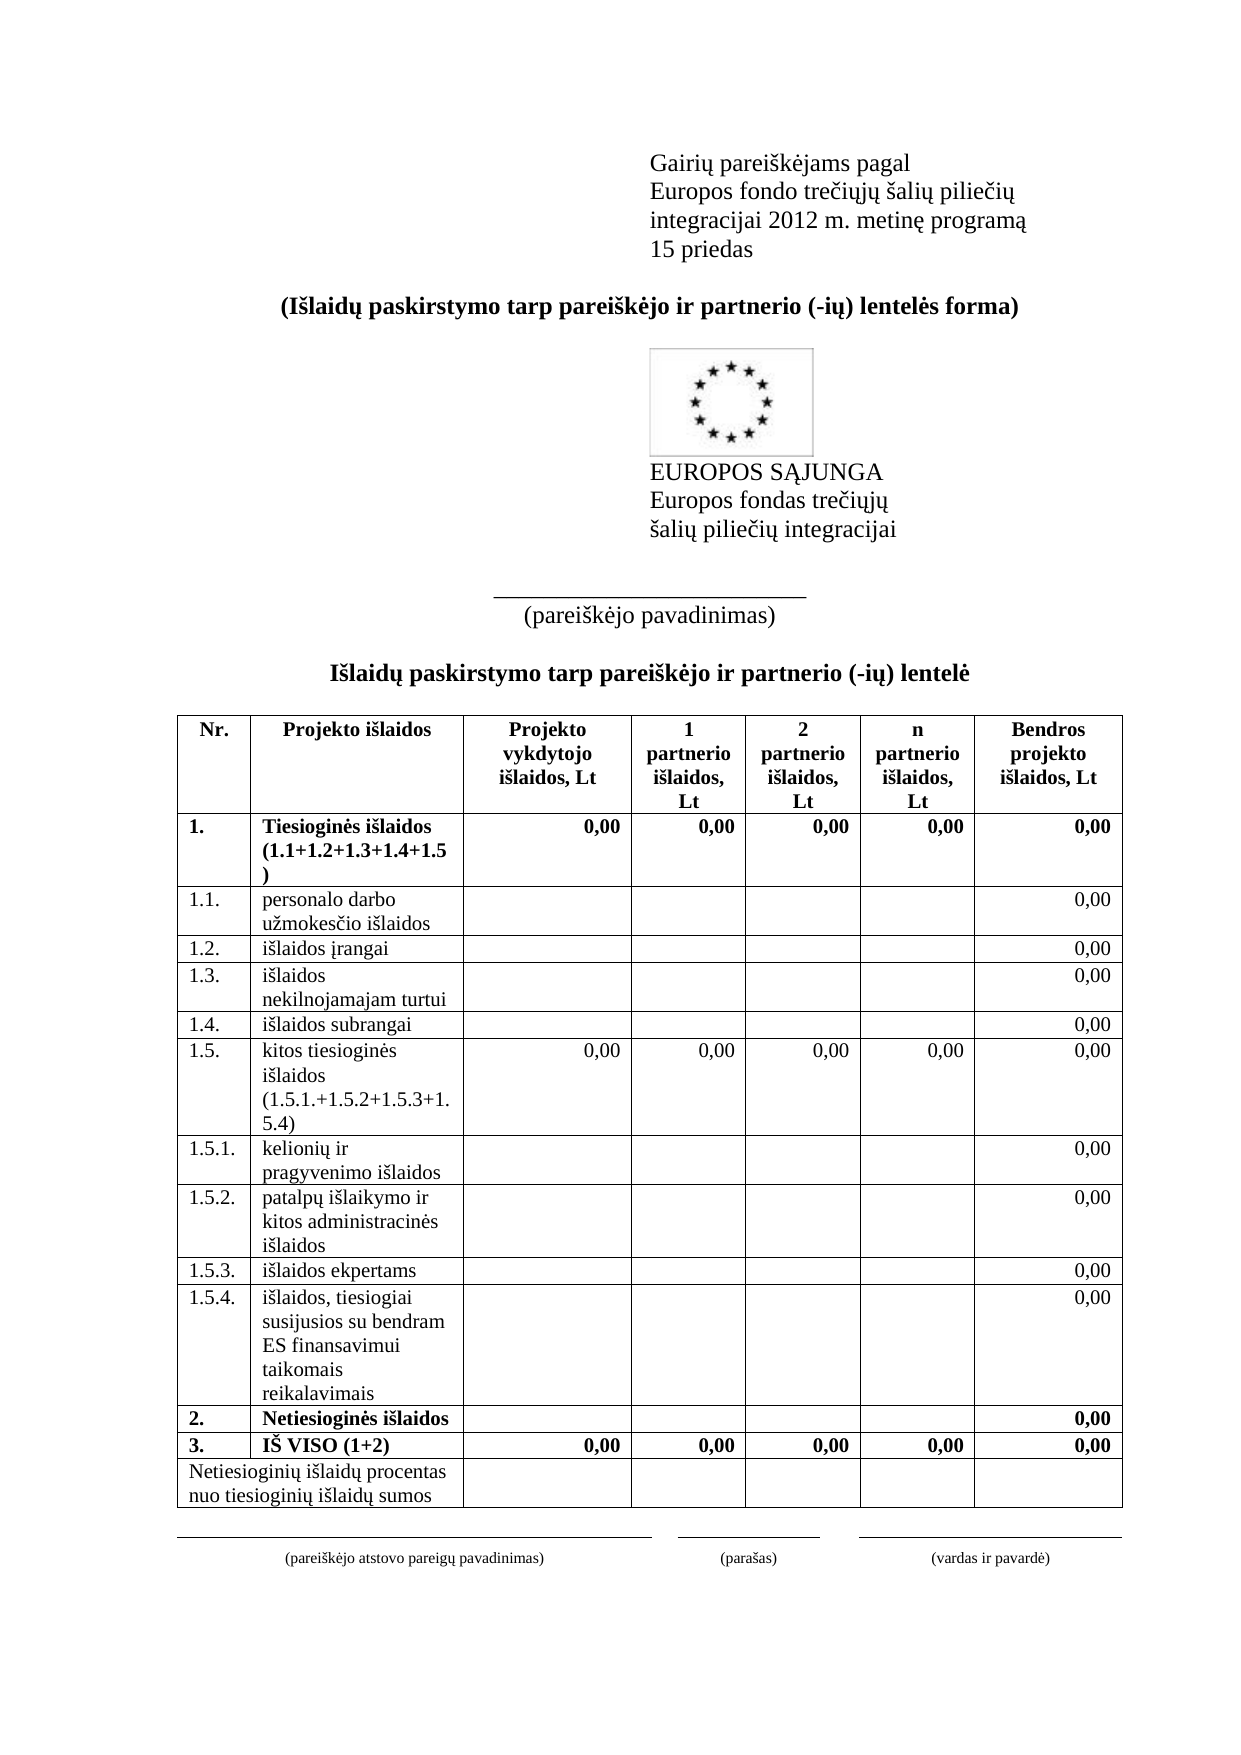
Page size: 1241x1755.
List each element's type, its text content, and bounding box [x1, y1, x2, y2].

table_header 2 partnerio išlaidos, Lt [746, 716, 860, 813]
table_cell 0,00 [746, 1433, 860, 1458]
table_cell [632, 936, 745, 962]
table_cell [464, 963, 631, 1011]
table_cell 0,00 [975, 1285, 1122, 1405]
table_header Bendros projekto išlaidos, Lt [975, 716, 1122, 813]
table_cell [746, 1136, 860, 1184]
table_cell [464, 1185, 631, 1257]
table_cell 0,00 [464, 1039, 631, 1135]
table_header Projekto išlaidos [251, 716, 463, 813]
table_cell [746, 1012, 860, 1037]
table_cell [632, 1185, 745, 1257]
table_header n partnerio išlaidos, Lt [861, 716, 974, 813]
text integracijai 2012 m. metinę programą [649, 205, 1122, 234]
table_cell [861, 1136, 974, 1184]
table_cell [464, 1012, 631, 1037]
table_cell [861, 936, 974, 962]
table_cell [632, 1136, 745, 1184]
table_cell 0,00 [861, 814, 974, 886]
text Gairių pareiškėjams pagal [649, 148, 1122, 176]
table_cell [464, 1258, 631, 1284]
table_cell [632, 1258, 745, 1284]
table_cell 0,00 [975, 1012, 1122, 1037]
table_cell 1.2. [178, 936, 250, 962]
table_header Nr. [178, 716, 250, 813]
table_cell išlaidos subrangai [251, 1012, 463, 1037]
table_header [820, 1537, 859, 1567]
table_cell 1.1. [178, 887, 250, 935]
table_cell [746, 1185, 860, 1257]
table_cell Netiesioginės išlaidos [251, 1406, 463, 1432]
table_cell 0,00 [975, 1433, 1122, 1458]
table_cell [632, 1012, 745, 1037]
table_cell 1.5.1. [178, 1136, 250, 1184]
table_header [652, 1537, 677, 1567]
table_cell [464, 936, 631, 962]
table_cell [861, 963, 974, 1011]
table_cell 1.5. [178, 1039, 250, 1135]
table_cell [861, 1406, 974, 1432]
table_cell personalo darbo užmokesčio išlaidos [251, 887, 463, 935]
text šalių piliečių integracijai [649, 514, 1122, 543]
table_cell [632, 1285, 745, 1405]
table_cell [861, 1258, 974, 1284]
table_cell [861, 1285, 974, 1405]
table_cell 0,00 [975, 887, 1122, 935]
table_cell 0,00 [975, 1258, 1122, 1284]
table_cell 0,00 [632, 1039, 745, 1135]
table_header 1 partnerio išlaidos, Lt [632, 716, 745, 813]
table_cell 0,00 [975, 936, 1122, 962]
table_cell [746, 963, 860, 1011]
table_cell [861, 887, 974, 935]
table_cell 0,00 [861, 1433, 974, 1458]
table_cell IŠ VISO (1+2) [251, 1433, 463, 1458]
text 15 priedas [649, 234, 1122, 263]
table_cell 0,00 [464, 1433, 631, 1458]
table_cell [464, 887, 631, 935]
table_header (vardas ir pavardė) [859, 1538, 1122, 1567]
text Europos fondo trečiųjų šalių piliečių [649, 176, 1122, 205]
table_cell 0,00 [746, 814, 860, 886]
table_cell [632, 963, 745, 1011]
table_cell [632, 1459, 745, 1507]
table_cell 0,00 [975, 1039, 1122, 1135]
table_cell 0,00 [975, 963, 1122, 1011]
text Išlaidų paskirstymo tarp pareiškėjo ir partnerio (-ių) lentelė [177, 658, 1122, 687]
table_cell 0,00 [632, 814, 745, 886]
table_cell kitos tiesioginės išlaidos (1.5.1.+1.5.2+1.5.3+1.5.4) [251, 1039, 463, 1135]
table_cell [861, 1185, 974, 1257]
text (Išlaidų paskirstymo tarp pareiškėjo ir partnerio (-ių) lentelės forma) [177, 291, 1122, 320]
table_header (parašas) [678, 1538, 820, 1567]
table_cell 0,00 [975, 1406, 1122, 1432]
table_cell 0,00 [975, 814, 1122, 886]
table_cell [746, 936, 860, 962]
table_cell 0,00 [975, 1185, 1122, 1257]
table_cell [746, 1258, 860, 1284]
table_cell kelionių ir pragyvenimo išlaidos [251, 1136, 463, 1184]
table_cell 0,00 [746, 1039, 860, 1135]
table_cell [746, 1459, 860, 1507]
table_cell 0,00 [861, 1039, 974, 1135]
table_cell išlaidos įrangai [251, 936, 463, 962]
table_cell išlaidos nekilnojamajam turtui [251, 963, 463, 1011]
table_cell išlaidos ekpertams [251, 1258, 463, 1284]
table_cell [464, 1136, 631, 1184]
table_cell [464, 1406, 631, 1432]
table_cell 1.5.3. [178, 1258, 250, 1284]
table_cell [464, 1459, 631, 1507]
table_cell patalpų išlaikymo ir kitos administracinės išlaidos [251, 1185, 463, 1257]
table_header Projekto vykdytojo išlaidos, Lt [464, 716, 631, 813]
text (pareiškėjo pavadinimas) [177, 600, 1122, 629]
table_cell [861, 1459, 974, 1507]
table_cell [861, 1012, 974, 1037]
table_cell [746, 887, 860, 935]
table_cell išlaidos, tiesiogiai susijusios su bendram ES finansavimui taikomais reikalavimais [251, 1285, 463, 1405]
table_cell [746, 1285, 860, 1405]
table_cell 0,00 [975, 1136, 1122, 1184]
table_cell [746, 1406, 860, 1432]
table_cell [464, 1285, 631, 1405]
table_cell 1.4. [178, 1012, 250, 1037]
table_cell Tiesioginės išlaidos (1.1+1.2+1.3+1.4+1.5) [251, 814, 463, 886]
table_cell 0,00 [464, 814, 631, 886]
text _________________________ [177, 572, 1122, 600]
table_cell 1.5.4. [178, 1285, 250, 1405]
table_cell 3. [178, 1433, 250, 1458]
table_header (pareiškėjo atstovo pareigų pavadinimas) [177, 1538, 652, 1567]
table_cell 2. [178, 1406, 250, 1432]
table_cell Netiesioginių išlaidų procentas nuo tiesioginių išlaidų sumos [178, 1459, 463, 1507]
table_cell 1.3. [178, 963, 250, 1011]
table_cell [632, 887, 745, 935]
table_cell 1. [178, 814, 250, 886]
text Europos fondas trečiųjų [649, 485, 1122, 514]
table_cell 1.5.2. [178, 1185, 250, 1257]
table_cell [632, 1406, 745, 1432]
table_cell [975, 1459, 1122, 1507]
text EUROPOS SĄJUNGA [649, 457, 1122, 485]
table_cell 0,00 [632, 1433, 745, 1458]
